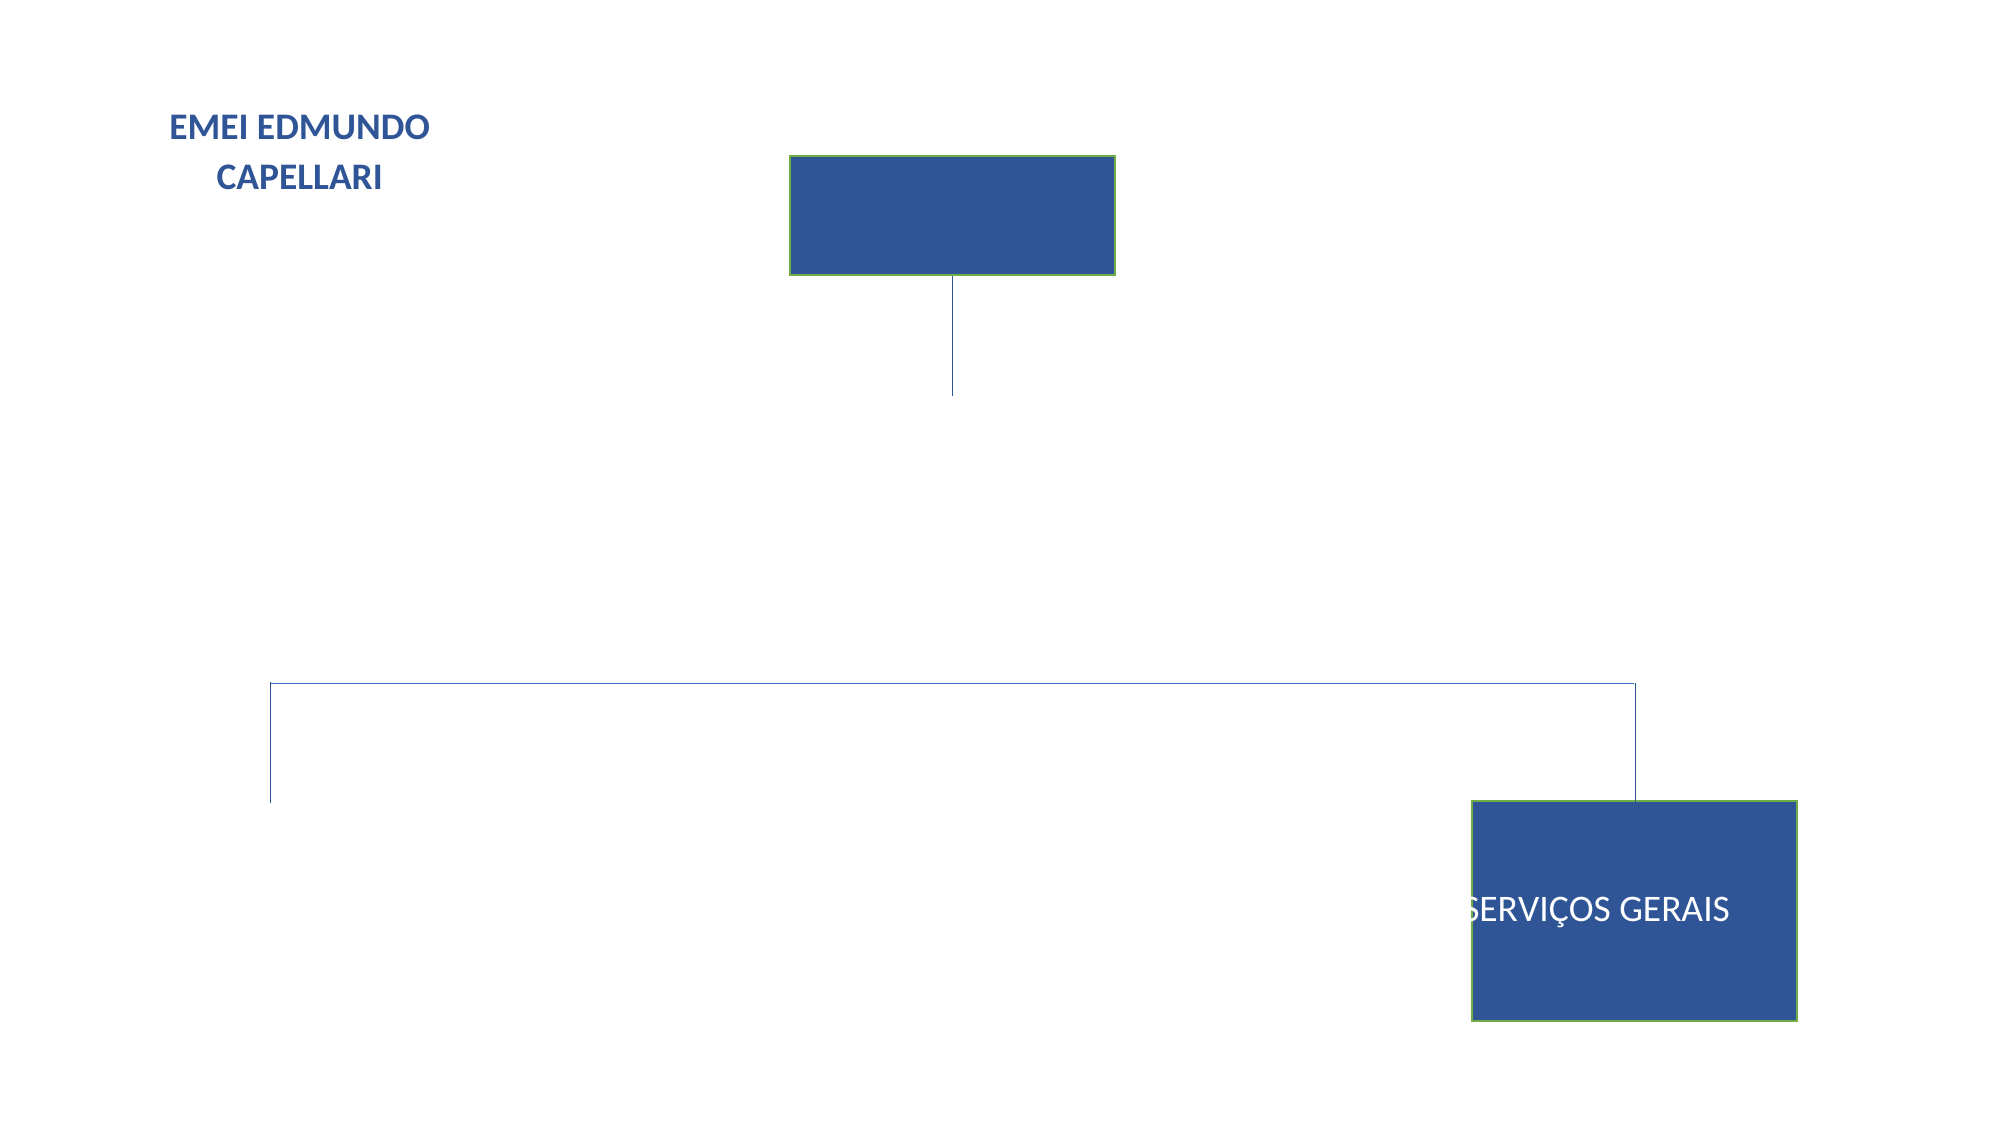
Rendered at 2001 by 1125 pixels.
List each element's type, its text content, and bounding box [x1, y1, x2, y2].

text CAPELLARI [216, 153, 590, 199]
text EMEI EDMUNDO [169, 103, 590, 149]
